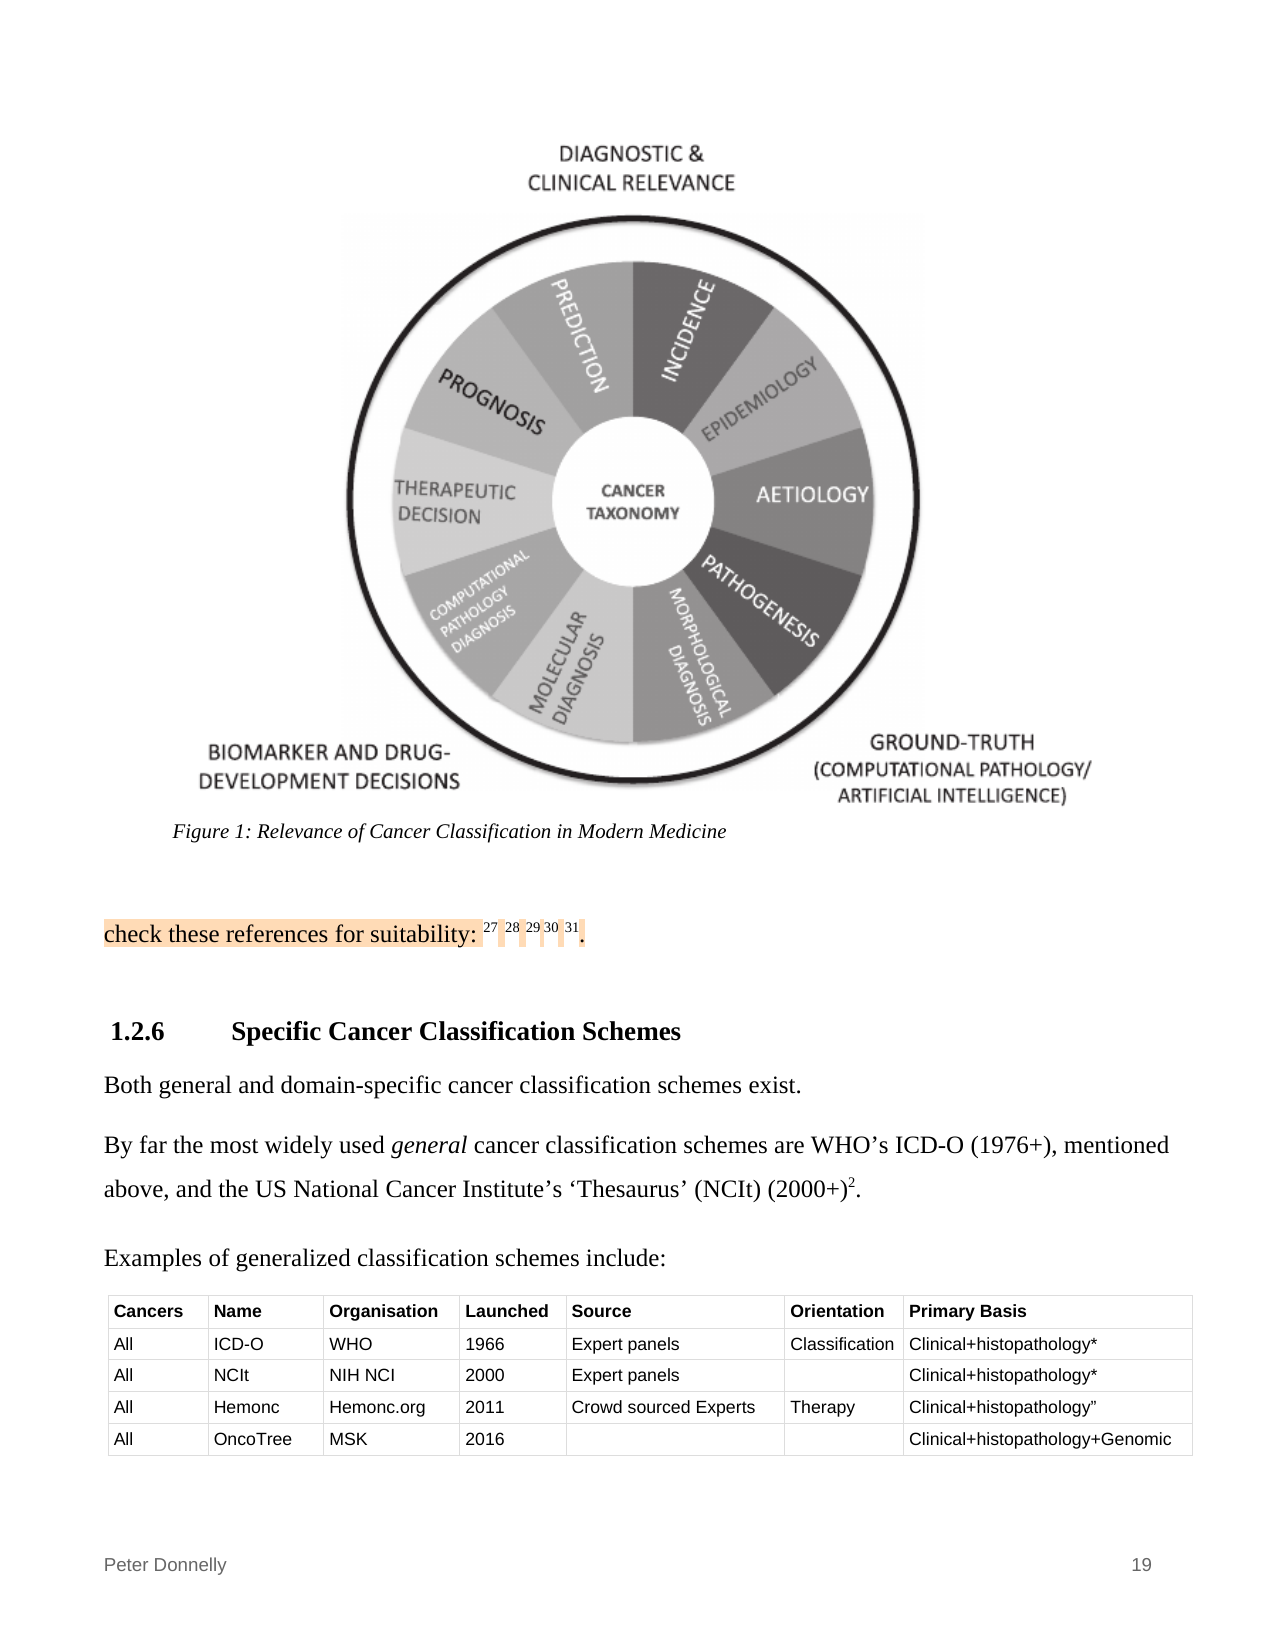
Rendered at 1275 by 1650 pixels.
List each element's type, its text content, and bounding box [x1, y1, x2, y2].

table_cell 2016 [460, 1424, 566, 1455]
table_cell Hemonc.org [324, 1392, 459, 1423]
table_header Orientation [785, 1296, 903, 1327]
table_cell Clinical+histopathology* [904, 1360, 1192, 1391]
table_cell [785, 1360, 903, 1391]
table_cell NCIt [209, 1360, 323, 1391]
text Figure 1: Relevance of Cancer Classification in Modern Medicine [172, 820, 1112, 843]
table_cell Therapy [785, 1392, 903, 1423]
table_cell [567, 1424, 784, 1455]
table_cell 1966 [460, 1329, 566, 1359]
table_header Name [209, 1296, 323, 1327]
table_cell All [109, 1329, 208, 1359]
table_header Organisation [324, 1296, 459, 1327]
table_cell 2000 [460, 1360, 566, 1391]
table_cell Hemonc [209, 1392, 323, 1423]
text By far the most widely used general cancer classification schemes are WHO’s ICD-O (1976+), mentioned above, and the US National Cancer Institute’s ‘Thesaurus’ (NCIt) (2000+). [103, 1131, 1181, 1202]
table_cell Expert panels [567, 1360, 784, 1391]
table_cell Classification [785, 1329, 903, 1359]
table_cell All [109, 1424, 208, 1455]
table_cell Clinical+histopathology” [904, 1392, 1192, 1423]
table_cell All [109, 1392, 208, 1423]
table_cell Expert panels [567, 1329, 784, 1359]
table_cell 2011 [460, 1392, 566, 1423]
text Both general and domain-specific cancer classification schemes exist. [103, 1070, 1181, 1098]
table_cell Clinical+histopathology* [904, 1329, 1192, 1359]
table_header Launched [460, 1296, 566, 1327]
table_cell All [109, 1360, 208, 1391]
table_cell ICD-O [209, 1329, 323, 1359]
text Examples of generalized classification schemes include: [103, 1243, 1181, 1272]
table_cell NIH NCI [324, 1360, 459, 1391]
table_cell Crowd sourced Experts [567, 1392, 784, 1423]
table_cell WHO [324, 1329, 459, 1359]
text check these references for suitability: . [103, 919, 1181, 947]
table_cell MSK [324, 1424, 459, 1455]
picture [172, 132, 1113, 820]
table_cell Clinical+histopathology+Genomic [904, 1424, 1192, 1455]
table_header Source [567, 1296, 784, 1327]
table_cell [785, 1424, 903, 1455]
subtitle Specific Cancer Classification Schemes [103, 1015, 1181, 1046]
table_header Primary Basis [904, 1296, 1192, 1327]
table_cell OncoTree [209, 1424, 323, 1455]
table_header Cancers [109, 1296, 208, 1327]
